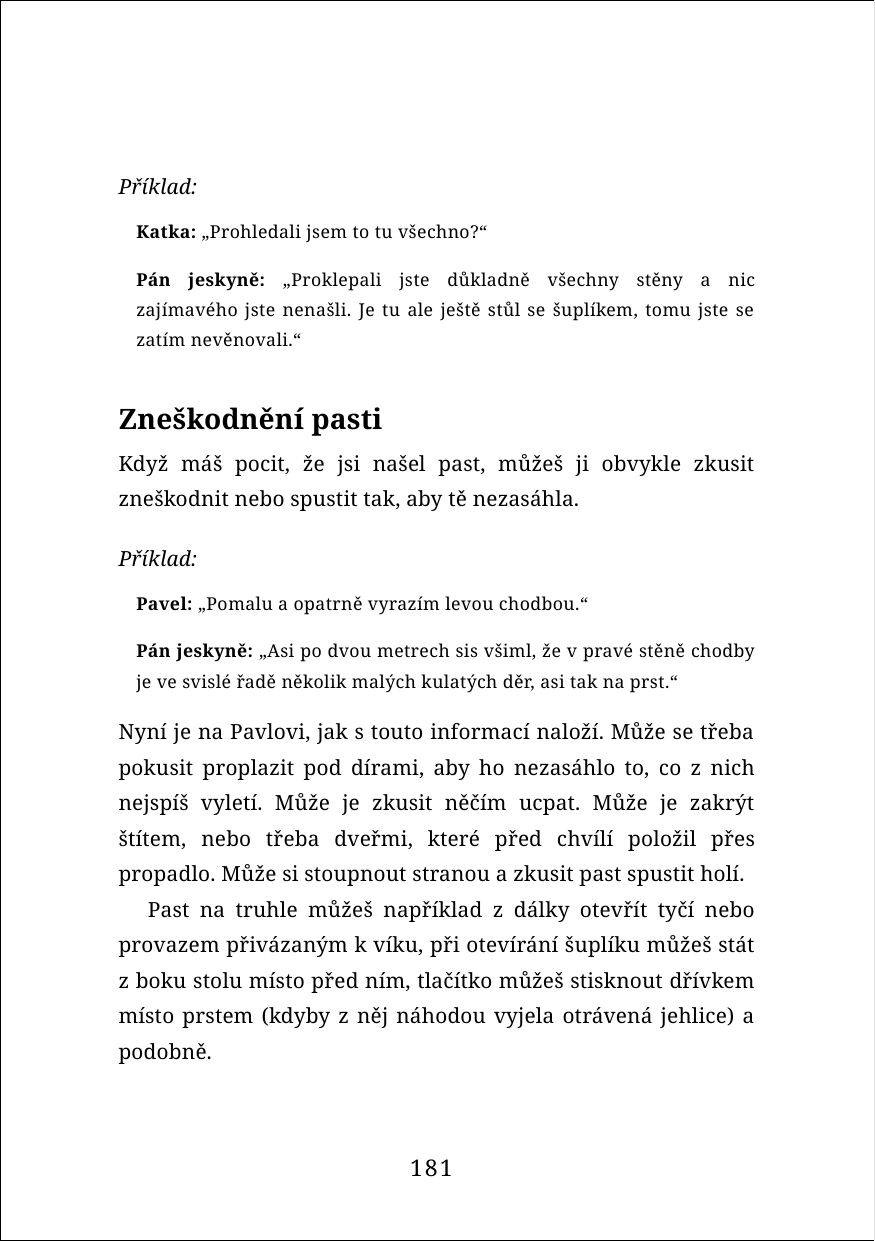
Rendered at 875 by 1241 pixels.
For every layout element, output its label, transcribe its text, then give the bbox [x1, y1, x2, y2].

text Katka: „Prohledali jsem to tu všechno?“ [136, 219, 756, 243]
text Příklad: [118, 172, 756, 200]
text Pán jeskyně: „Asi po dvou metrech sis všiml, že v pravé stěně chodby je ve svislé řadě několik malých kulatých děr, asi tak na prst.“ [136, 639, 756, 693]
text Když máš pocit, že jsi našel past, můžeš ji obvykle zkusit zneškodnit nebo spustit tak, aby tě nezasáhla. [118, 449, 756, 513]
text Nyní je na Pavlovi, jak s touto informací naloží. Může se třeba pokusit proplazit pod dírami, aby ho nezasáhlo to, co z nich nejspíš vyletí. Může je zkusit něčím ucpat. Může je zakrýt štítem, nebo třeba dveřmi, které před chvílí položil přes propadlo. Může si stoupnout stranou a zkusit past spustit holí. Past na truhle můžeš například z dálky otevřít tyčí nebo provazem přivázaným k víku, při otevírání šuplíku můžeš stát z boku stolu místo před ním, tlačítko můžeš stisknout dřívkem místo prstem (kdyby z něj náhodou vyjela otrávená jehlice) a podobně. [118, 717, 756, 1065]
text Pán jeskyně: „Proklepali jste důkladně všechny stěny a nic zajímavého jste nenašli. Je tu ale ještě stůl se šuplíkem, tomu jste se zatím nevěnovali.“ [136, 267, 756, 352]
subtitle Zneškodnění pasti [118, 399, 756, 437]
text Příklad: [118, 544, 756, 572]
text Pavel: „Pomalu a opatrně vyrazím levou chodbou.“ [136, 591, 756, 615]
